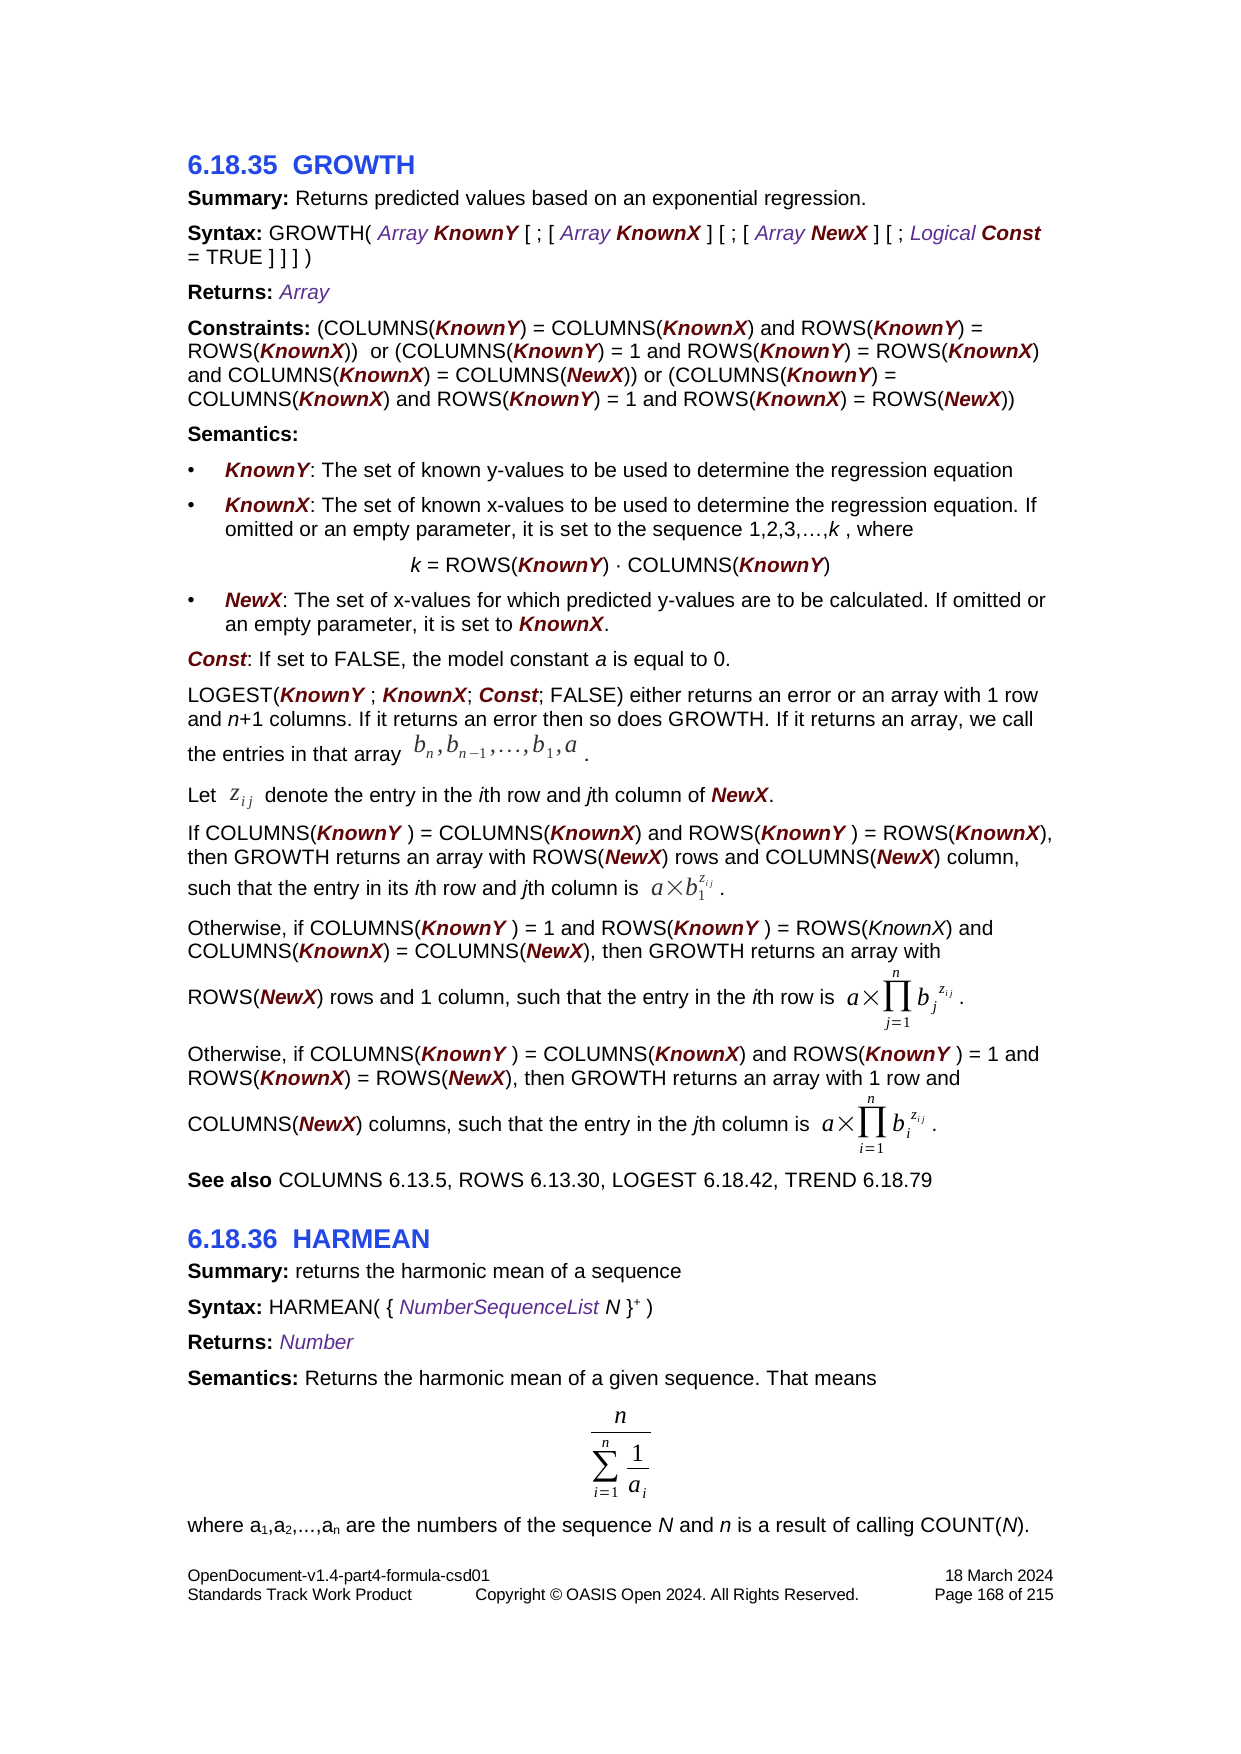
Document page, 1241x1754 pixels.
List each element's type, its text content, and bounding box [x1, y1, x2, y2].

text Otherwise, if COLUMNS(KnownY ) = 1 and ROWS(KnownY ) = ROWS(KnownX) and COLUMNS(KnownX) = COLUMNS(NewX), then GROWTH returns an array with ROWS(NewX) rows and 1 column, such that the entry in the ith row is . [187, 916, 1053, 1031]
text Semantics: [187, 423, 1053, 446]
text See also COLUMNS 6.13.5, ROWS 6.13.30, LOGEST 6.18.42, TREND 6.18.79 [187, 1169, 1053, 1192]
text where a1,a2,...,an are the numbers of the sequence N and n is a result of calling COUNT(N). [187, 1514, 1053, 1537]
list KnownX: The set of known x-values to be used to determine the regression equation. If omitted or an empty parameter, it is set to the sequence 1,2,3,…,k , where [187, 494, 1053, 541]
text LOGEST(KnownY ; KnownX; Const; FALSE) either returns an error or an array with 1 row and n+1 columns. If it returns an error then so does GROWTH. If it returns an array, we call the entries in that array . [187, 683, 1053, 766]
text Summary: Returns predicted values based on an exponential regression. [187, 186, 1053, 209]
text Constraints: (COLUMNS(KnownY) = COLUMNS(KnownX) and ROWS(KnownY) = ROWS(KnownX)) or (COLUMNS(KnownY) = 1 and ROWS(KnownY) = ROWS(KnownX) and COLUMNS(KnownX) = COLUMNS(NewX)) or (COLUMNS(KnownY) = COLUMNS(KnownX) and ROWS(KnownY) = 1 and ROWS(KnownX) = ROWS(NewX)) [187, 316, 1053, 411]
text Let denote the entry in the ith row and jth column of NewX. [187, 778, 1053, 810]
text Const: If set to FALSE, the model constant a is equal to 0. [187, 648, 1053, 671]
text Otherwise, if COLUMNS(KnownY ) = COLUMNS(KnownX) and ROWS(KnownY ) = 1 and ROWS(KnownX) = ROWS(NewX), then GROWTH returns an array with 1 row and COLUMNS(NewX) columns, such that the entry in the jth column is . [187, 1043, 1053, 1157]
subtitle GROWTH [187, 150, 1053, 180]
text Syntax: GROWTH( Array KnownY [ ; [ Array KnownX ] [ ; [ Array NewX ] [ ; Logical Const = TRUE ] ] ] ) [187, 222, 1053, 269]
subtitle HARMEAN [187, 1223, 1053, 1253]
list KnownY: The set of known y-values to be used to determine the regression equation [187, 458, 1053, 482]
text Returns: Array [187, 281, 1053, 304]
list NewX: The set of x-values for which predicted y-values are to be calculated. If omitted or an empty parameter, it is set to KnownX. [187, 589, 1053, 636]
text Returns: Number [187, 1331, 1053, 1354]
text Syntax: HARMEAN( { NumberSequenceList N }+ ) [187, 1295, 1053, 1319]
text Summary: returns the harmonic mean of a sequence [187, 1259, 1053, 1283]
text If COLUMNS(KnownY ) = COLUMNS(KnownX) and ROWS(KnownY ) = ROWS(KnownX), then GROWTH returns an array with ROWS(NewX) rows and COLUMNS(NewX) column, such that the entry in its ith row and jth column is . [187, 822, 1053, 904]
text k = ROWS(KnownY) ∙ COLUMNS(KnownY) [187, 553, 1053, 577]
text Semantics: Returns the harmonic mean of a given sequence. That means [187, 1366, 1053, 1390]
